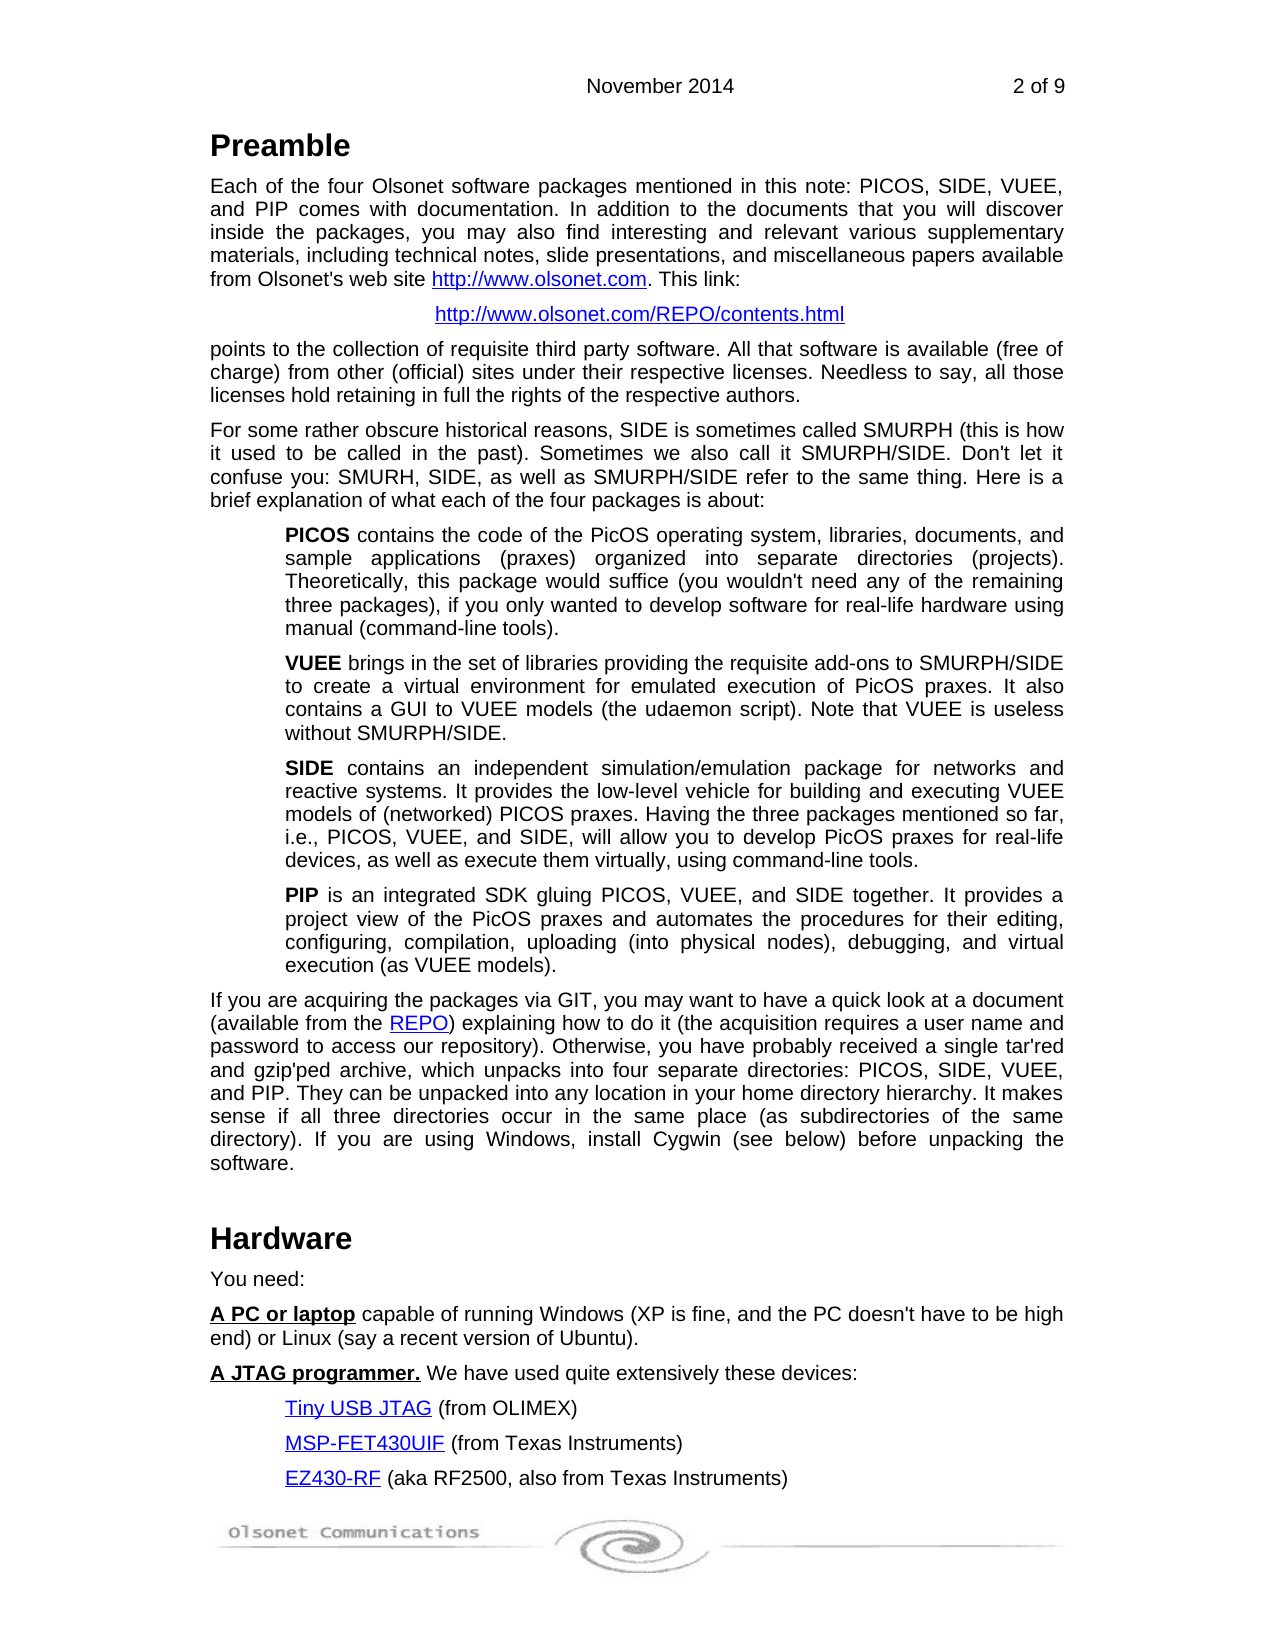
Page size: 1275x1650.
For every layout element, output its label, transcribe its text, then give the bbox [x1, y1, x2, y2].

text VUEE brings in the set of libraries providing the requisite add-ons to SMURPH/SIDE to create a virtual environment for emulated execution of PicOS praxes. It also contains a GUI to VUEE models (the udaemon script). Note that VUEE is useless without SMURPH/SIDE. [285, 651, 1065, 744]
text For some rather obscure historical reasons, SIDE is sometimes called SMURPH (this is how it used to be called in the past). Sometimes we also call it SMURPH/SIDE. Don't let it confuse you: SMURH, SIDE, as well as SMURPH/SIDE refer to the same thing. Here is a brief explanation of what each of the four packages is about: [210, 419, 1065, 512]
text MSP-FET430UIF (from Texas Instruments) [285, 1431, 1065, 1454]
text points to the collection of requisite third party software. All that software is available (free of charge) from other (official) sites under their respective licenses. Needless to say, all those licenses hold retaining in full the rights of the respective authors. [210, 337, 1065, 407]
text Tiny USB JTAG (from OLIMEX) [285, 1396, 1065, 1419]
text Preamble [210, 128, 1065, 163]
text A JTAG programmer. We have used quite extensively these devices: [210, 1361, 1065, 1384]
text A PC or laptop capable of running Windows (XP is fine, and the PC doesn't have to be high end) or Linux (say a recent version of Ubuntu). [210, 1303, 1065, 1349]
text http://www.olsonet.com/REPO/contents.html [210, 302, 1065, 326]
text Hardware [210, 1221, 1065, 1256]
text SIDE contains an independent simulation/emulation package for networks and reactive systems. It provides the low-level vehicle for building and executing VUEE models of (networked) PICOS praxes. Having the three packages mentioned so far, i.e., PICOS, VUEE, and SIDE, will allow you to develop PicOS praxes for real-life devices, as well as execute them virtually, using command-line tools. [285, 756, 1065, 872]
text You need: [210, 1268, 1065, 1291]
text Each of the four Olsonet software packages mentioned in this note: PICOS, SIDE, VUEE, and PIP comes with documentation. In addition to the documents that you will discover inside the packages, you may also find interesting and relevant various supplementary materials, including technical notes, slide presentations, and miscellaneous papers available from Olsonet's web site http://www.olsonet.com. This link: [210, 174, 1065, 291]
picture [210, 1504, 1065, 1596]
text PIP is an integrated SDK gluing PICOS, VUEE, and SIDE together. It provides a project view of the PicOS praxes and automates the procedures for their editing, configuring, compilation, uploading (into physical nodes), debugging, and virtual execution (as VUEE models). [285, 884, 1065, 977]
text PICOS contains the code of the PicOS operating system, libraries, documents, and sample applications (praxes) organized into separate directories (projects). Theoretically, this package would suffice (you wouldn't need any of the remaining three packages), if you only wanted to develop software for real-life hardware using manual (command-line tools). [285, 523, 1065, 639]
text EZ430-RF (aka RF2500, also from Texas Instruments) [285, 1466, 1065, 1489]
text If you are acquiring the packages via GIT, you may want to have a quick look at a document (available from the REPO) explaining how to do it (the acquisition requires a user name and password to access our repository). Otherwise, you have probably received a single tar'red and gzip'ped archive, which unpacks into four separate directories: PICOS, SIDE, VUEE, and PIP. They can be unpacked into any location in your home directory hierarchy. It makes sense if all three directories occur in the same place (as subdirectories of the same directory). If you are using Windows, install Cygwin (see below) before unpacking the software. [210, 989, 1065, 1174]
